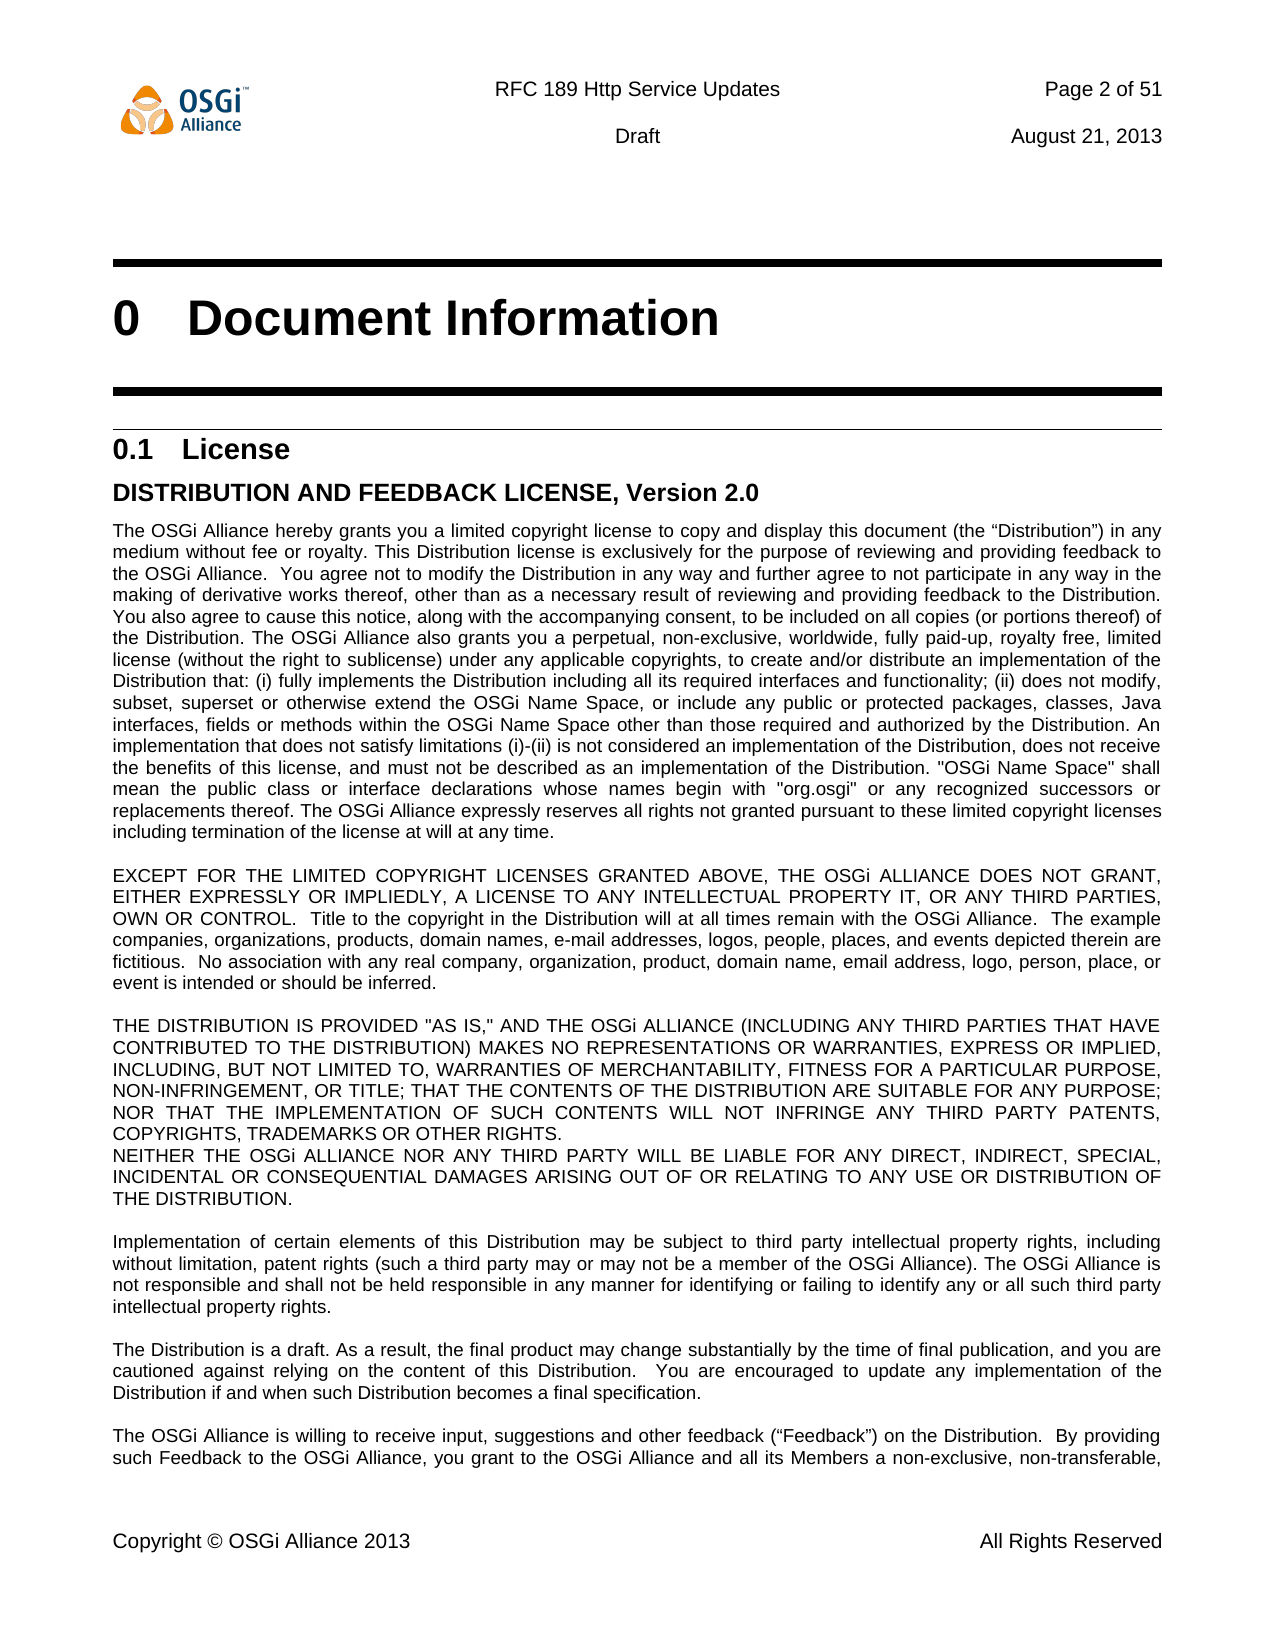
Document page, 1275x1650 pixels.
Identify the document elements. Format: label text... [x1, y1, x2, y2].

text Implementation of certain elements of this Distribution may be subject to third party intellectual property rights, including without limitation, patent rights (such a third party may or may not be a member of the OSGi Alliance). The OSGi Alliance is not responsible and shall not be held responsible in any manner for identifying or failing to identify any or all such third party intellectual property rights. [112, 1231, 1162, 1317]
text DISTRIBUTION AND FEEDBACK LICENSE, Version 2.0 [112, 478, 1162, 507]
text NEITHER THE OSGi ALLIANCE NOR ANY THIRD PARTY WILL BE LIABLE FOR ANY DIRECT, INDIRECT, SPECIAL, INCIDENTAL OR CONSEQUENTIAL DAMAGES ARISING OUT OF OR RELATING TO ANY USE OR DISTRIBUTION OF THE DISTRIBUTION. [112, 1145, 1162, 1209]
subtitle License [112, 430, 1162, 466]
text The Distribution is a draft. As a result, the final product may change substantially by the time of final publication, and you are cautioned against relying on the content of this Distribution. You are encouraged to update any implementation of the Distribution if and when such Distribution becomes a final specification. [112, 1339, 1162, 1403]
subtitle Document Information [112, 260, 1162, 396]
text The OSGi Alliance hereby grants you a limited copyright license to copy and display this document (the “Distribution”) in any medium without fee or royalty. This Distribution license is exclusively for the purpose of reviewing and providing feedback to the OSGi Alliance. You agree not to modify the Distribution in any way and further agree to not participate in any way in the making of derivative works thereof, other than as a necessary result of reviewing and providing feedback to the Distribution. You also agree to cause this notice, along with the accompanying consent, to be included on all copies (or portions thereof) of the Distribution. The OSGi Alliance also grants you a perpetual, non-exclusive, worldwide, fully paid-up, royalty free, limited license (without the right to sublicense) under any applicable copyrights, to create and/or distribute an implementation of the Distribution that: (i) fully implements the Distribution including all its required interfaces and functionality; (ii) does not modify, subset, superset or otherwise extend the OSGi Name Space, or include any public or protected packages, classes, Java interfaces, fields or methods within the OSGi Name Space other than those required and authorized by the Distribution. An implementation that does not satisfy limitations (i)-(ii) is not considered an implementation of the Distribution, does not receive the benefits of this license, and must not be described as an implementation of the Distribution. "OSGi Name Space" shall mean the public class or interface declarations whose names begin with "org.osgi" or any recognized successors or replacements thereof. The OSGi Alliance expressly reserves all rights not granted pursuant to these limited copyright licenses including termination of the license at will at any time. [112, 519, 1162, 843]
text THE DISTRIBUTION IS PROVIDED "AS IS," AND THE OSGi ALLIANCE (INCLUDING ANY THIRD PARTIES THAT HAVE CONTRIBUTED TO THE DISTRIBUTION) MAKES NO REPRESENTATIONS OR WARRANTIES, EXPRESS OR IMPLIED, INCLUDING, BUT NOT LIMITED TO, WARRANTIES OF MERCHANTABILITY, FITNESS FOR A PARTICULAR PURPOSE, NON-INFRINGEMENT, OR TITLE; THAT THE CONTENTS OF THE DISTRIBUTION ARE SUITABLE FOR ANY PURPOSE; NOR THAT THE IMPLEMENTATION OF SUCH CONTENTS WILL NOT INFRINGE ANY THIRD PARTY PATENTS, COPYRIGHTS, TRADEMARKS OR OTHER RIGHTS. [112, 1015, 1162, 1145]
text The OSGi Alliance is willing to receive input, suggestions and other feedback (“Feedback”) on the Distribution. By providing such Feedback to the OSGi Alliance, you grant to the OSGi Alliance and all its Members a non-exclusive, non-transferable, [112, 1425, 1162, 1468]
picture [113, 78, 257, 142]
text EXCEPT FOR THE LIMITED COPYRIGHT LICENSES GRANTED ABOVE, THE OSGi ALLIANCE DOES NOT GRANT, EITHER EXPRESSLY OR IMPLIEDLY, A LICENSE TO ANY INTELLECTUAL PROPERTY IT, OR ANY THIRD PARTIES, OWN OR CONTROL. Title to the copyright in the Distribution will at all times remain with the OSGi Alliance. The example companies, organizations, products, domain names, e-mail addresses, logos, people, places, and events depicted therein are fictitious. No association with any real company, organization, product, domain name, email address, logo, person, place, or event is intended or should be inferred. [112, 864, 1162, 994]
